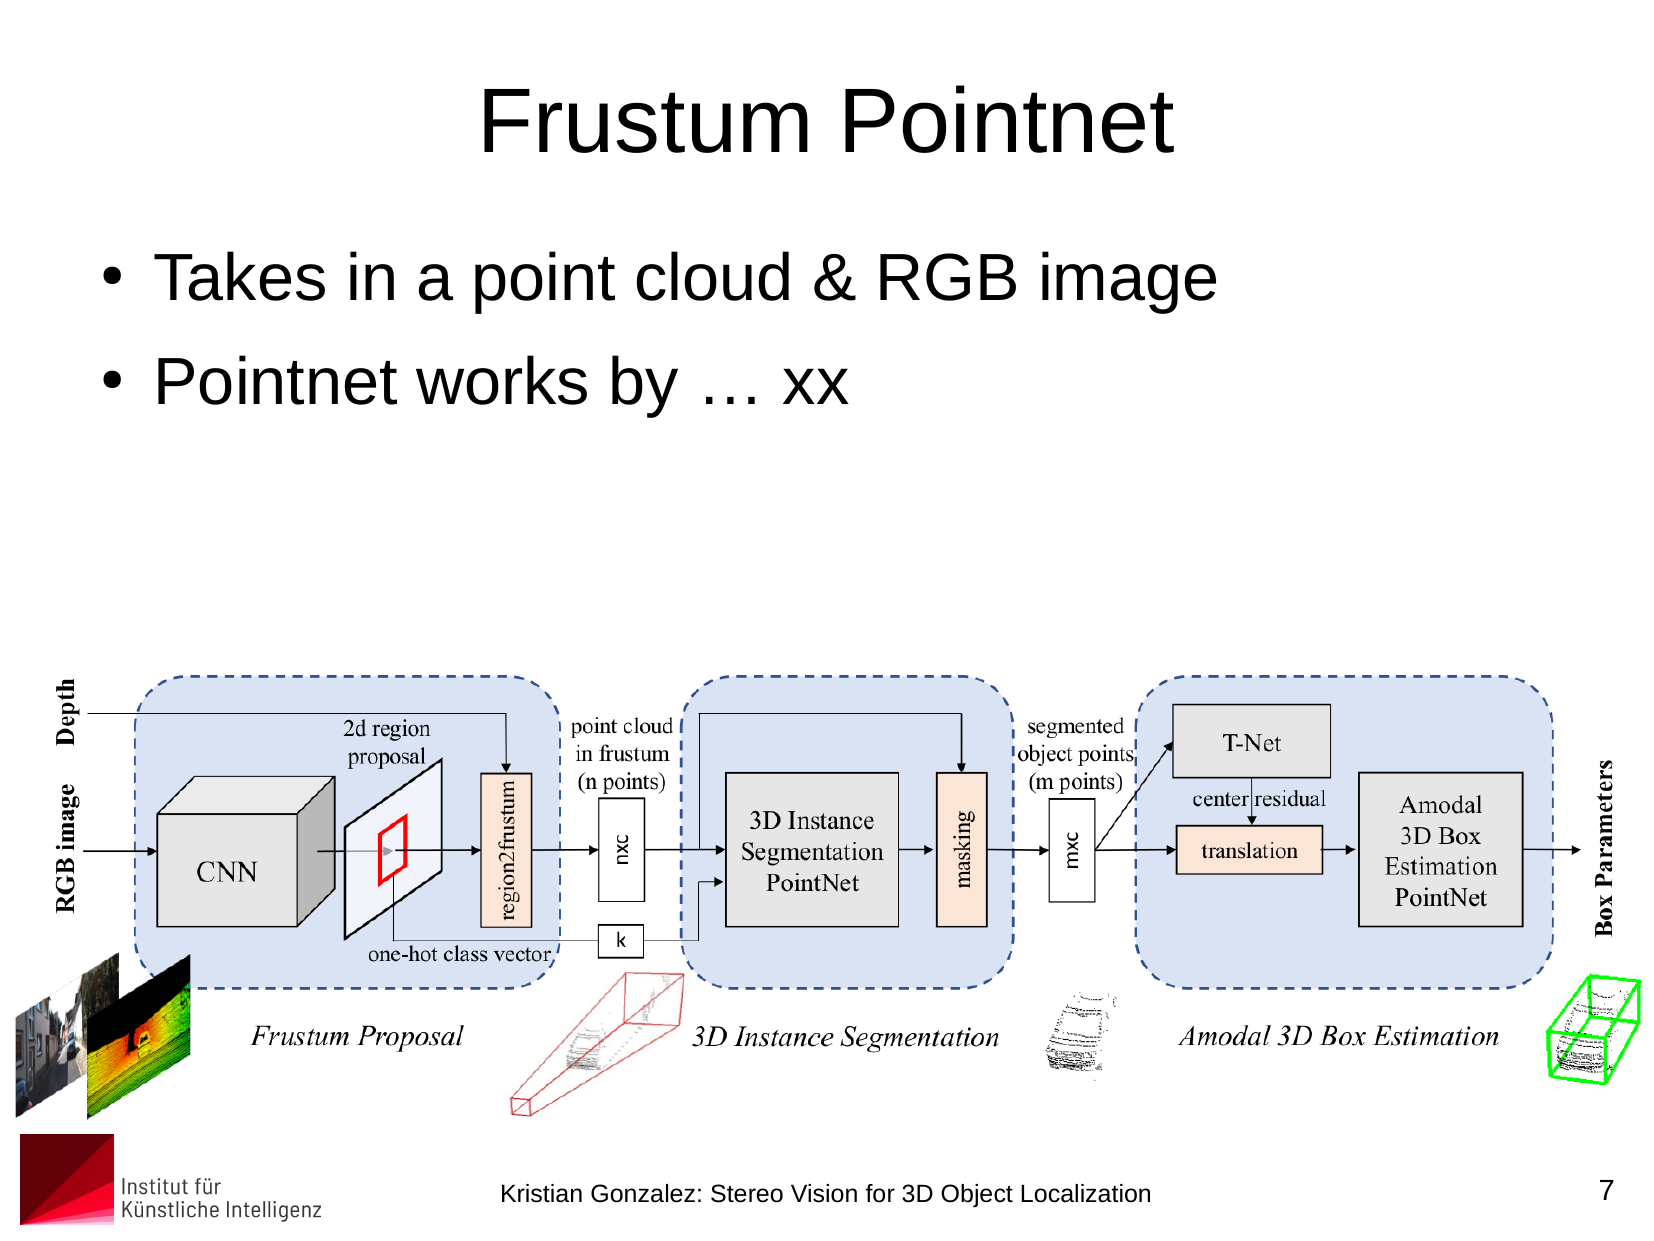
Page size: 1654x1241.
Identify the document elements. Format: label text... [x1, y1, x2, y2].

list Takes in a point cloud & RGB image Pointnet works by … xx [82, 240, 1571, 661]
picture [20, 1134, 321, 1225]
title Frustum Pointnet [170, 53, 1483, 189]
picture [10, 666, 1644, 1123]
